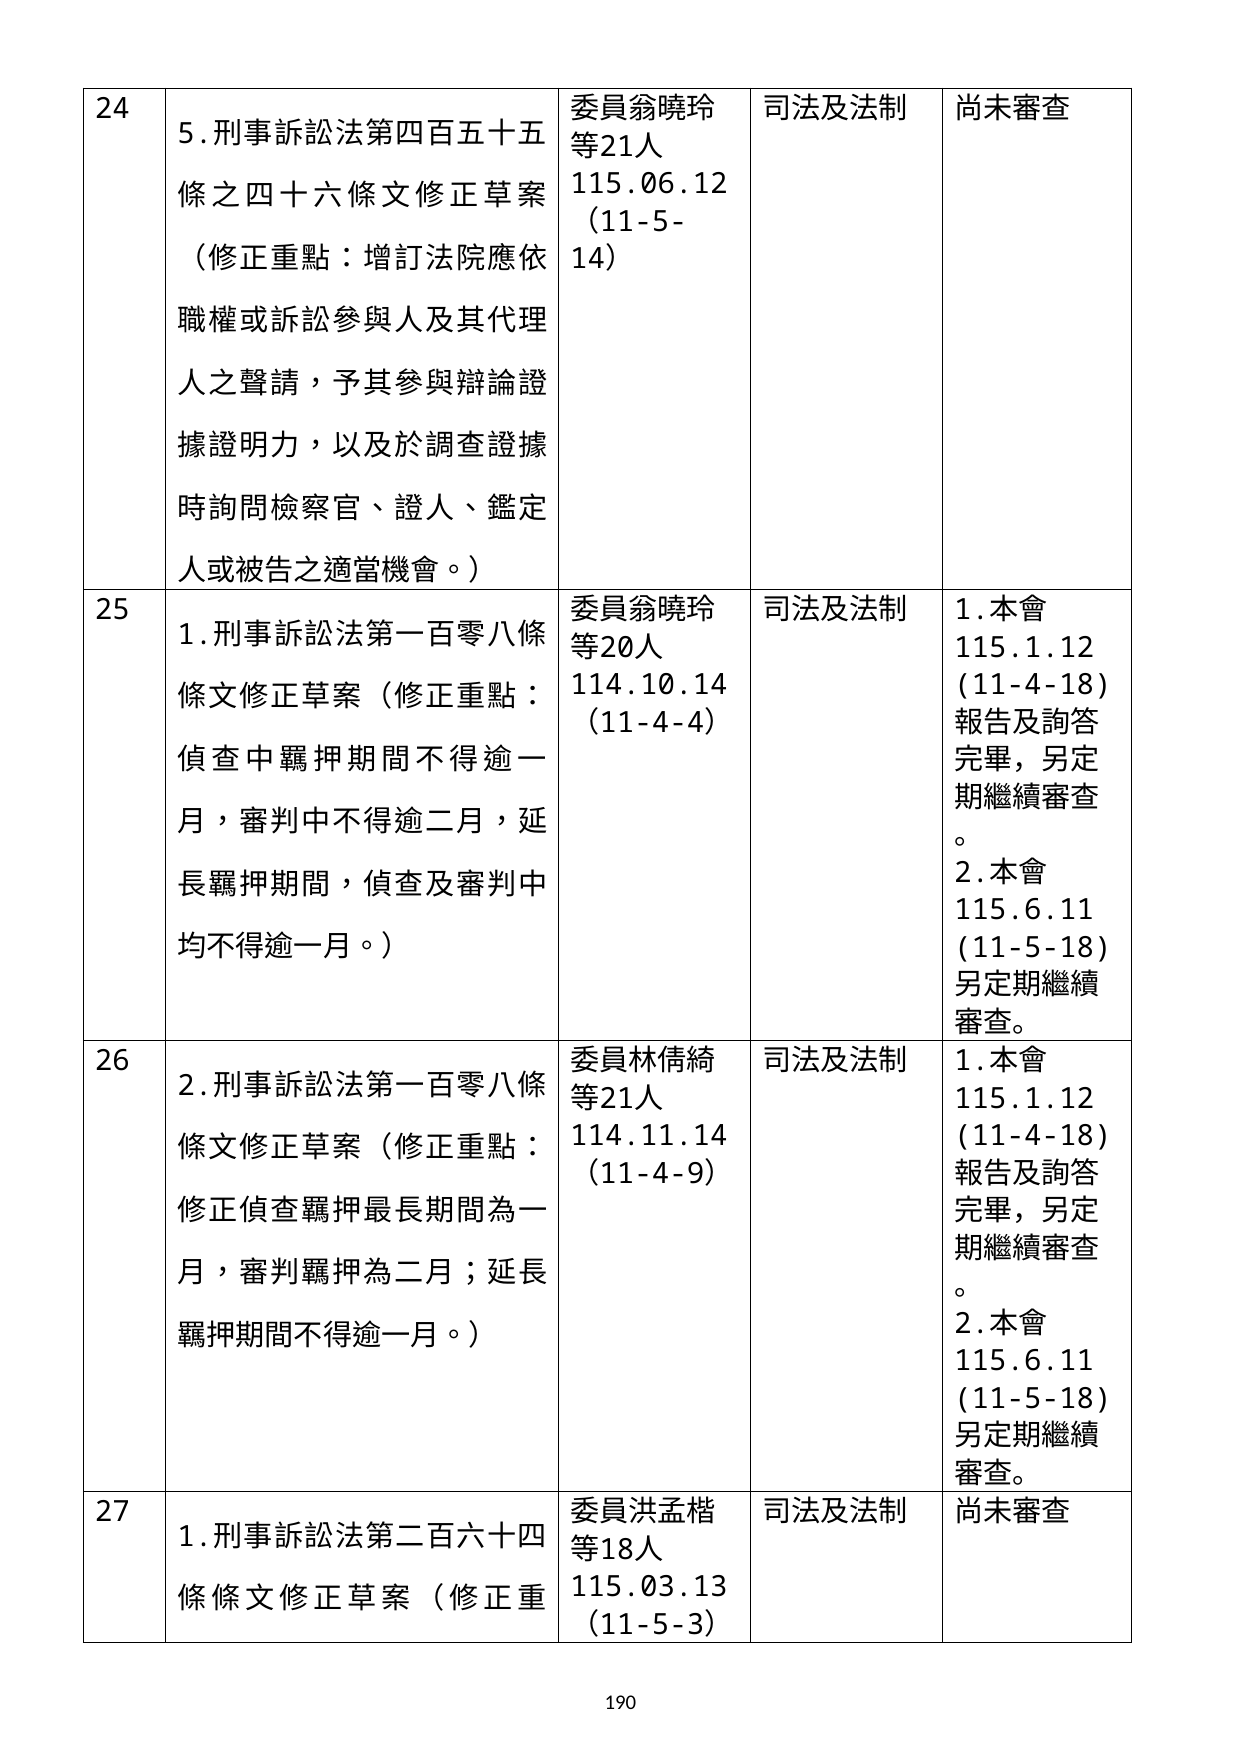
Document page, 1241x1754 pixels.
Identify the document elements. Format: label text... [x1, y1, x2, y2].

table_cell 委員翁曉玲 等20人 114.10.14 （11-4-4） [559, 590, 750, 1040]
table_cell 尚未審查 [943, 1492, 1131, 1642]
table_cell 27 [84, 1492, 165, 1642]
table_cell 26 [84, 1041, 165, 1491]
table_cell 尚未審查 [943, 89, 1131, 589]
table_cell 司法及法制 [751, 89, 942, 589]
table_cell 司法及法制 [751, 1041, 942, 1491]
table_cell 1.刑事訴訟法第二百六十四條條文修正草案（修正重 [166, 1492, 558, 1642]
table_cell 司法及法制 [751, 1492, 942, 1642]
table_cell 24 [84, 89, 165, 589]
table_cell 2.刑事訴訟法第一百零八條條文修正草案（修正重點：修正偵查羈押最長期間為一月，審判羈押為二月；延長羈押期間不得逾一月。） [166, 1041, 558, 1491]
table_cell 委員翁曉玲 等21人 115.06.12 （11-5-14） [559, 89, 750, 589]
table_cell 司法及法制 [751, 590, 942, 1040]
table_cell 5.刑事訴訟法第四百五十五條之四十六條文修正草案（修正重點：增訂法院應依職權或訴訟參與人及其代理人之聲請，予其參與辯論證據證明力，以及於調查證據時詢問檢察官、證人、鑑定人或被告之適當機會。） [166, 89, 558, 589]
table_cell 1.本會 115.1.12 (11-4-18)報告及詢答完畢，另定期繼續審查。 2.本會 115.6.11 (11-5-18)另定期繼續審查。 [943, 1041, 1131, 1491]
table_cell 1.本會 115.1.12 (11-4-18)報告及詢答完畢，另定期繼續審查。 2.本會 115.6.11 (11-5-18)另定期繼續審查。 [943, 590, 1131, 1040]
table_cell 1.刑事訴訟法第一百零八條條文修正草案（修正重點：偵查中羈押期間不得逾一月，審判中不得逾二月，延長羈押期間，偵查及審判中均不得逾一月。） [166, 590, 558, 1040]
table_cell 25 [84, 590, 165, 1040]
table_cell 委員洪孟楷 等18人 115.03.13 （11-5-3） [559, 1492, 750, 1642]
table_cell 委員林倩綺 等21人 114.11.14 （11-4-9） [559, 1041, 750, 1491]
